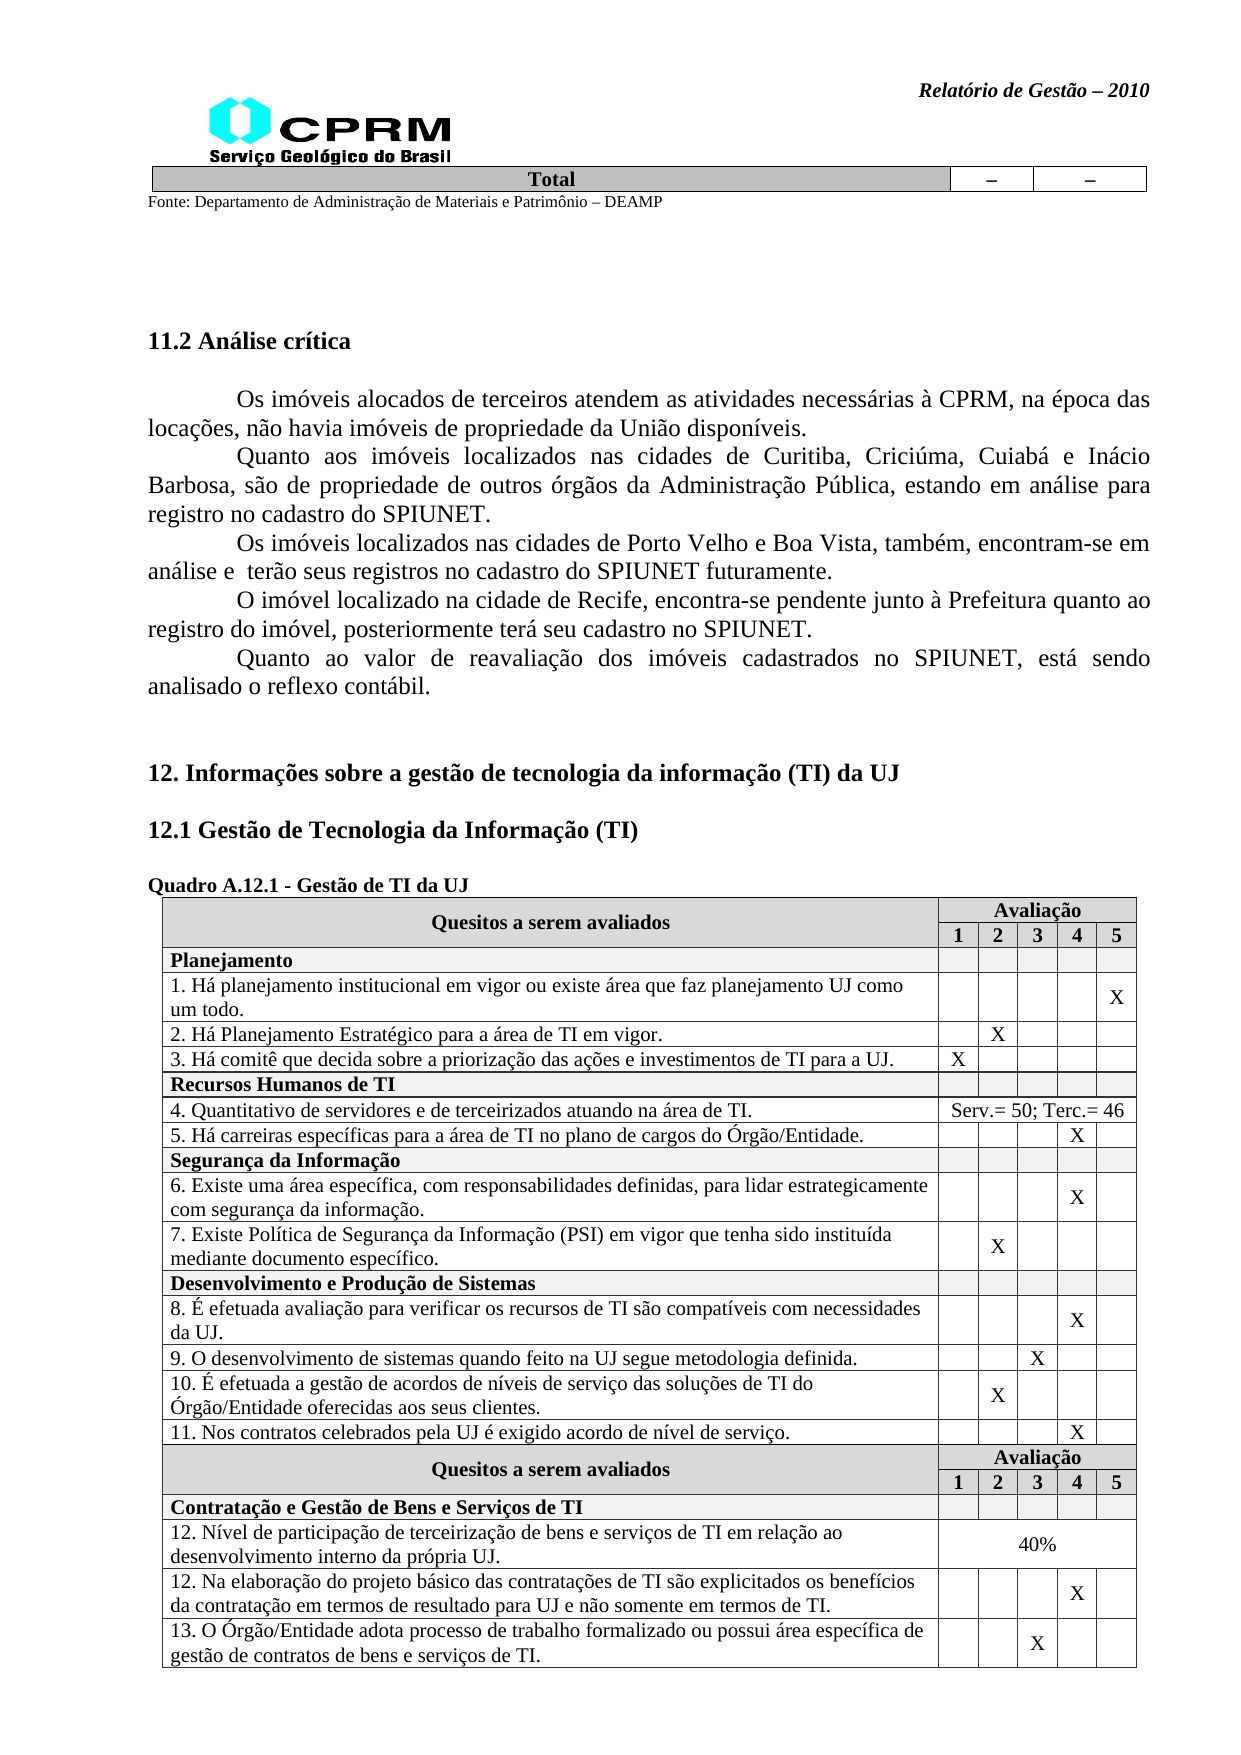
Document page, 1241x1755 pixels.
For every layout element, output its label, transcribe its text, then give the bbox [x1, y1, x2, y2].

table_cell X [979, 1371, 1017, 1419]
table_cell [979, 1047, 1017, 1071]
table_cell [1058, 1073, 1096, 1096]
table_cell 12. Nível de participação de terceirização de bens e serviços de TI em relação ao desenvolvimento interno da própria UJ. [163, 1520, 938, 1568]
table_cell [1058, 973, 1096, 1021]
table_cell X [1018, 1619, 1057, 1667]
table_cell [939, 1173, 978, 1221]
table_cell X [1058, 1123, 1096, 1147]
table_cell [979, 1569, 1017, 1617]
table_cell Serv.= 50; Terc.= 46 [939, 1098, 1136, 1122]
table_cell Quesitos a serem avaliados [163, 1445, 938, 1494]
text O imóvel localizado na cidade de Recife, encontra-se pendente junto à Prefeitura quanto ao registro do imóvel, posteriormente terá seu cadastro no SPIUNET. [148, 585, 1152, 643]
table_cell [1058, 1271, 1096, 1295]
text Quadro A.12.1 - Gestão de TI da UJ [148, 873, 1152, 897]
table_cell [939, 1345, 978, 1369]
table_cell X [1058, 1420, 1096, 1444]
table_cell [1058, 1022, 1096, 1046]
table_cell [1097, 1148, 1136, 1172]
table_cell Segurança da Informação [163, 1148, 938, 1172]
table_cell [1018, 1420, 1057, 1444]
table_cell [1058, 948, 1096, 972]
table_cell X [1058, 1173, 1096, 1221]
table_cell Desenvolvimento e Produção de Sistemas [163, 1271, 938, 1295]
text Os imóveis alocados de terceiros atendem as atividades necessárias à CPRM, na época das locações, não havia imóveis de propriedade da União disponíveis. [148, 384, 1152, 441]
table_cell [1018, 1047, 1057, 1071]
table_cell [1097, 1296, 1136, 1344]
table_cell 40% [939, 1520, 1136, 1568]
table_cell 4. Quantitativo de servidores e de terceirizados atuando na área de TI. [163, 1098, 938, 1122]
table_cell Avaliação [939, 1445, 1136, 1469]
table_cell Recursos Humanos de TI [163, 1073, 938, 1096]
table_cell – [1034, 167, 1146, 191]
table_cell [939, 1148, 978, 1172]
table_cell X [1058, 1569, 1096, 1617]
table_cell [939, 1022, 978, 1046]
table_cell [1018, 1271, 1057, 1295]
table_cell 8. É efetuada avaliação para verificar os recursos de TI são compatíveis com necessidades da UJ. [163, 1296, 938, 1344]
table_cell [1018, 1371, 1057, 1419]
table_cell [979, 1123, 1017, 1147]
table_cell 13. O Órgão/Entidade adota processo de trabalho formalizado ou possui área específica de gestão de contratos de bens e serviços de TI. [163, 1619, 938, 1667]
table_cell 10. É efetuada a gestão de acordos de níveis de serviço das soluções de TI do Órgão/Entidade oferecidas aos seus clientes. [163, 1371, 938, 1419]
table_cell 5 [1097, 1470, 1136, 1494]
table_cell 4 [1058, 923, 1096, 947]
table_cell [979, 1619, 1017, 1667]
table_cell [1018, 1073, 1057, 1096]
table_cell [1018, 948, 1057, 972]
table_cell 9. O desenvolvimento de sistemas quando feito na UJ segue metodologia definida. [163, 1345, 938, 1369]
table_cell 2 [979, 923, 1017, 947]
table_cell [939, 1569, 978, 1617]
table_cell [1097, 1345, 1136, 1369]
table_cell [1097, 1495, 1136, 1519]
table_cell X [979, 1022, 1017, 1046]
table_cell [1097, 948, 1136, 972]
table_cell 6. Existe uma área específica, com responsabilidades definidas, para lidar estrategicamente com segurança da informação. [163, 1173, 938, 1221]
table_cell Total [153, 167, 950, 191]
table_cell [1018, 1022, 1057, 1046]
table_cell [1058, 1148, 1096, 1172]
table_cell 11. Nos contratos celebrados pela UJ é exigido acordo de nível de serviço. [163, 1420, 938, 1444]
table_cell [939, 1420, 978, 1444]
table_cell 5. Há carreiras específicas para a área de TI no plano de cargos do Órgão/Entidade. [163, 1123, 938, 1147]
table_cell [979, 1271, 1017, 1295]
table_cell [939, 1123, 978, 1147]
table_cell [1018, 1148, 1057, 1172]
table_cell [1097, 1420, 1136, 1444]
table_cell 7. Existe Política de Segurança da Informação (PSI) em vigor que tenha sido instituída mediante documento específico. [163, 1222, 938, 1270]
table_cell [979, 948, 1017, 972]
table_cell Contratação e Gestão de Bens e Serviços de TI [163, 1495, 938, 1519]
table_cell [1058, 1619, 1096, 1667]
table_cell [1018, 973, 1057, 1021]
text Quanto ao valor de reavaliação dos imóveis cadastrados no SPIUNET, está sendo analisado o reflexo contábil. [148, 643, 1152, 700]
table_cell [1097, 1073, 1136, 1096]
table_cell – [951, 167, 1033, 191]
table_cell [1058, 1222, 1096, 1270]
table_cell X [1097, 973, 1136, 1021]
table_cell 3. Há comitê que decida sobre a priorização das ações e investimentos de TI para a UJ. [163, 1047, 938, 1071]
table_cell [979, 1173, 1017, 1221]
table_cell X [939, 1047, 978, 1071]
table_cell [979, 1345, 1017, 1369]
table_cell 4 [1058, 1470, 1096, 1494]
table_cell X [979, 1222, 1017, 1270]
table_cell 5 [1097, 923, 1136, 947]
table_cell [939, 1495, 978, 1519]
table_cell [939, 948, 978, 972]
table_cell Planejamento [163, 948, 938, 972]
table_cell [1018, 1123, 1057, 1147]
table_cell [1097, 1271, 1136, 1295]
table_header Quesitos a serem avaliados [163, 898, 938, 947]
table_cell [1018, 1495, 1057, 1519]
table_cell [979, 973, 1017, 1021]
table_cell [939, 1073, 978, 1096]
text 11.2 Análise crítica [148, 326, 1152, 355]
table_header Avaliação [939, 898, 1136, 922]
table_cell [1097, 1047, 1136, 1071]
table_cell [979, 1420, 1017, 1444]
table_cell [1097, 1022, 1136, 1046]
table_cell [979, 1073, 1017, 1096]
table_cell [939, 973, 978, 1021]
table_cell 1. Há planejamento institucional em vigor ou existe área que faz planejamento UJ como um todo. [163, 973, 938, 1021]
table_cell [939, 1271, 978, 1295]
table_cell [1097, 1173, 1136, 1221]
text 12.1 Gestão de Tecnologia da Informação (TI) [148, 815, 1152, 844]
table_cell [939, 1222, 978, 1270]
table_cell 12. Na elaboração do projeto básico das contratações de TI são explicitados os benefícios da contratação em termos de resultado para UJ e não somente em termos de TI. [163, 1569, 938, 1617]
table_cell [1097, 1371, 1136, 1419]
text Quanto aos imóveis localizados nas cidades de Curitiba, Criciúma, Cuiabá e Inácio Barbosa, são de propriedade de outros órgãos da Administração Pública, estando em análise para registro no cadastro do SPIUNET. [148, 441, 1152, 528]
table_cell [1097, 1569, 1136, 1617]
table_cell [1097, 1123, 1136, 1147]
table_cell [1097, 1619, 1136, 1667]
table_cell [1018, 1173, 1057, 1221]
table_cell [1018, 1222, 1057, 1270]
table_cell [939, 1296, 978, 1344]
table_cell [1097, 1222, 1136, 1270]
table_cell 2 [979, 1470, 1017, 1494]
table_cell X [1018, 1345, 1057, 1369]
table_cell 2. Há Planejamento Estratégico para a área de TI em vigor. [163, 1022, 938, 1046]
table_cell [1058, 1371, 1096, 1419]
table_cell [1018, 1569, 1057, 1617]
text Os imóveis localizados nas cidades de Porto Velho e Boa Vista, também, encontram-se em análise e terão seus registros no cadastro do SPIUNET futuramente. [148, 528, 1152, 585]
text 12. Informações sobre a gestão de tecnologia da informação (TI) da UJ [148, 758, 1152, 786]
table_cell [979, 1495, 1017, 1519]
table_cell [979, 1148, 1017, 1172]
table_cell [939, 1371, 978, 1419]
text Fonte: Departamento de Administração de Materiais e Patrimônio – DEAMP [148, 192, 1152, 211]
table_cell 3 [1018, 923, 1057, 947]
table_cell 1 [939, 923, 978, 947]
table_cell [939, 1619, 978, 1667]
table_cell [1058, 1495, 1096, 1519]
table_cell [1058, 1345, 1096, 1369]
table_cell [1018, 1296, 1057, 1344]
table_cell X [1058, 1296, 1096, 1344]
table_cell 3 [1018, 1470, 1057, 1494]
table_cell [1058, 1047, 1096, 1071]
table_cell [979, 1296, 1017, 1344]
table_cell 1 [939, 1470, 978, 1494]
